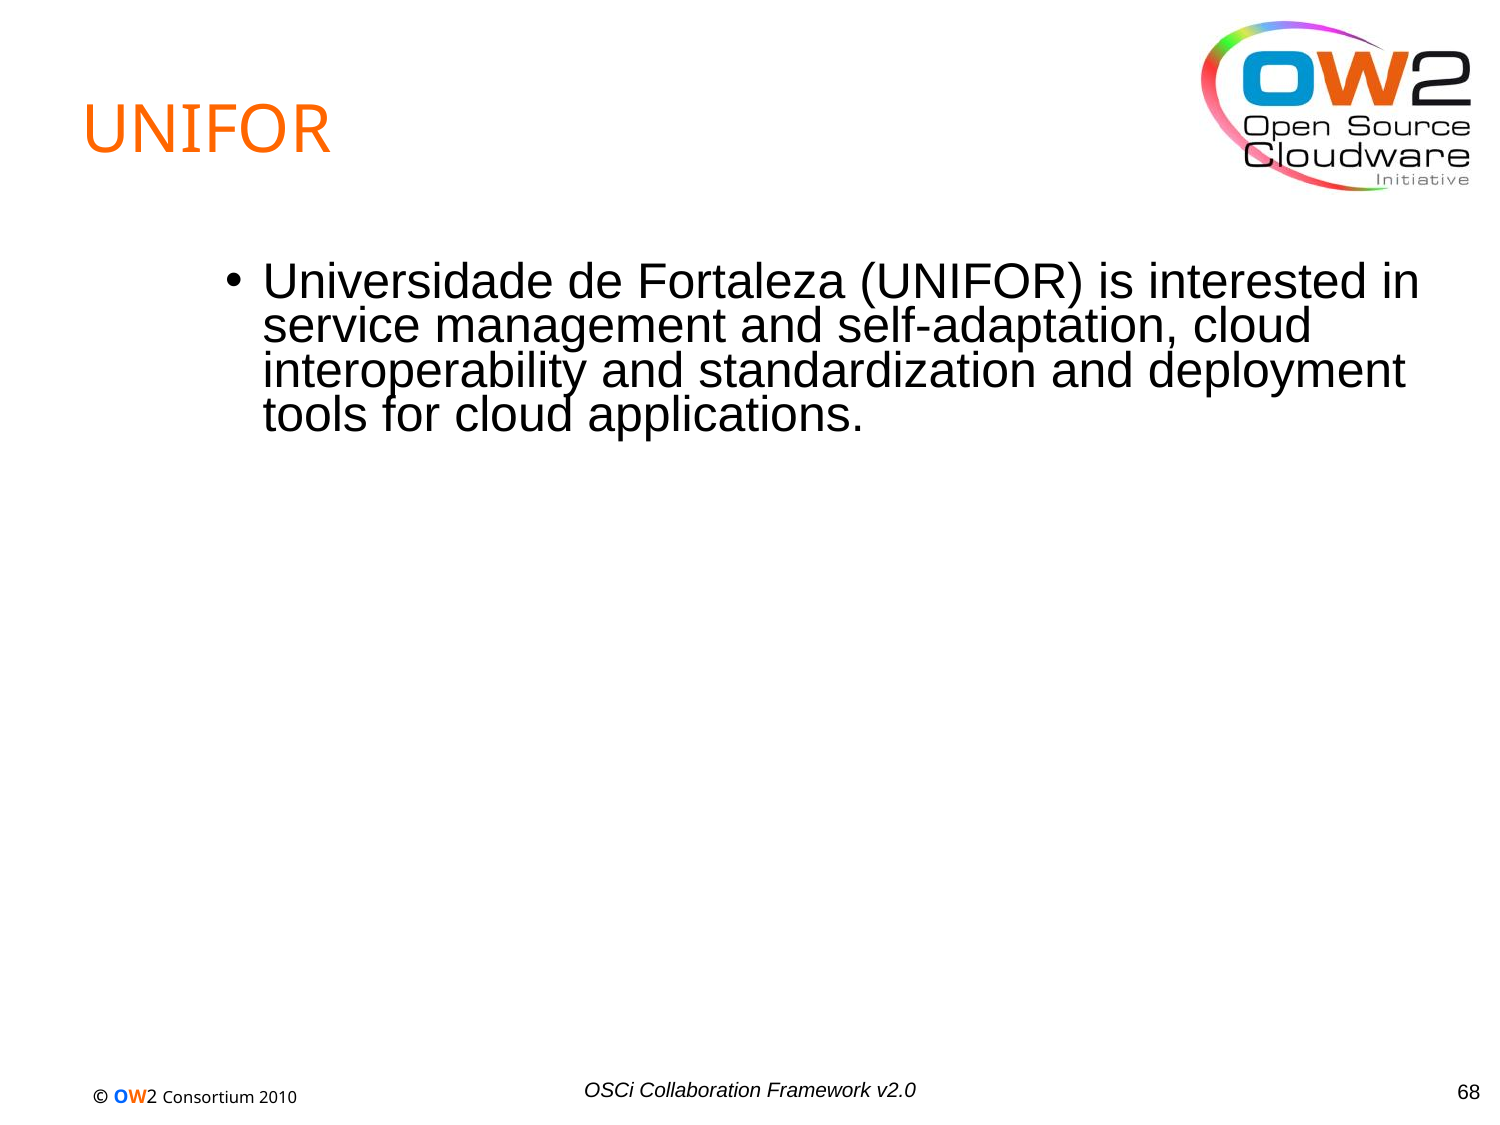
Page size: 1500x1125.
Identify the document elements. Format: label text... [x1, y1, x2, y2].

list Universidade de Fortaleza (UNIFOR) is interested in service management and self-adaptation, cloud interoperability and standardization and deployment tools for cloud applications. [74, 262, 1425, 1005]
picture [1199, 19, 1472, 195]
title UNIFOR [81, 43, 1182, 213]
